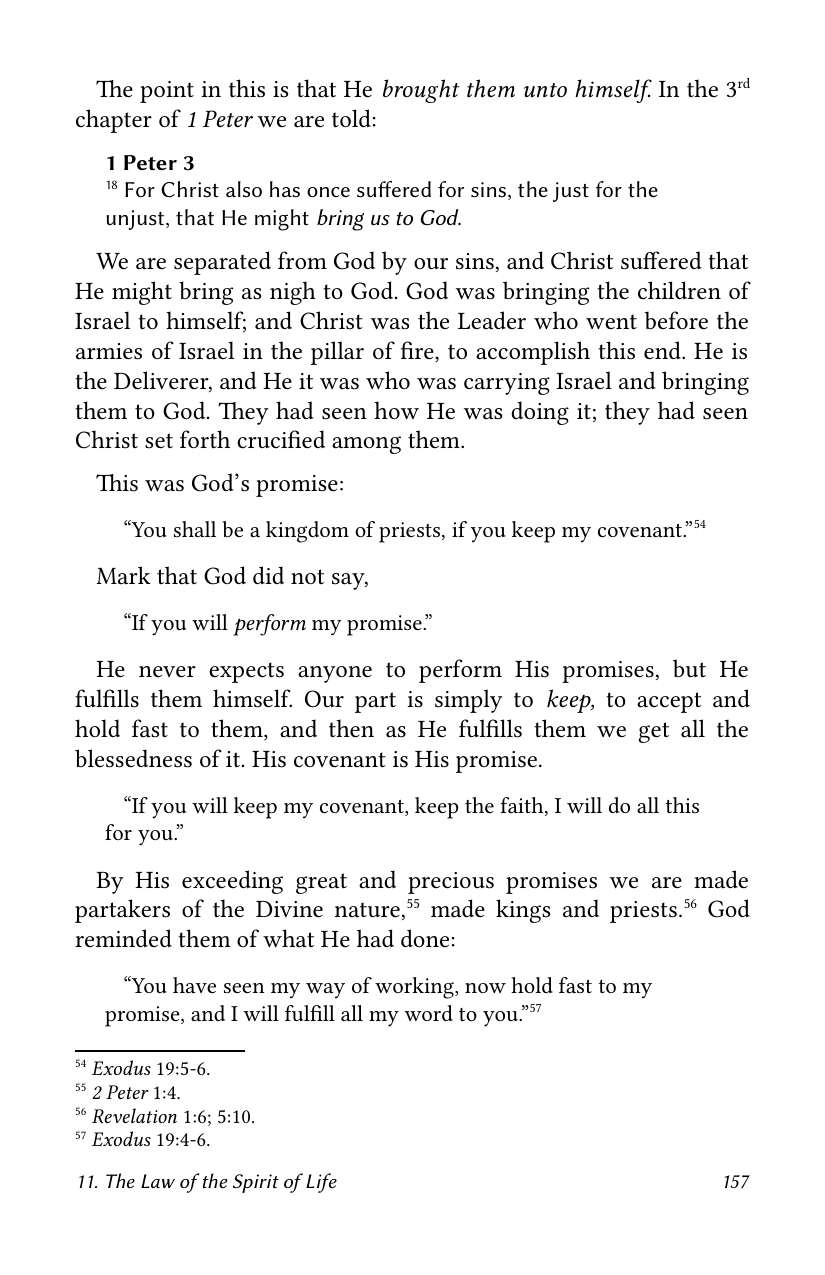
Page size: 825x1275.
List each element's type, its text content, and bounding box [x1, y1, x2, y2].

text “If you will keep my covenant, keep the faith, I will do all this for you.” [105, 793, 720, 846]
text The point in this is that He brought them unto himself. In the 3rd chapter of 1 Peter we are told: [75, 75, 750, 133]
text 1 Peter 3 [105, 150, 750, 176]
text By His exceeding great and precious promises we are made partakers of the Divine nature, made kings and priests. God reminded them of what He had done: [75, 866, 750, 954]
text “You shall be a kingdom of priests, if you keep my covenant.” [105, 516, 720, 543]
text Revelation 1:6; 5:10. [75, 1104, 750, 1128]
text Exodus 19:4-6. [75, 1128, 750, 1152]
text We are separated from God by our sins, and Christ suffered that He might bring as nigh to God. God was bringing the children of Israel to himself; and Christ was the Leader who went before the armies of Israel in the pillar of fire, to accomplish this end. He is the Deliverer, and He it was who was carrying Israel and bringing them to God. They had seen how He was doing it; they had seen Christ set forth crucified among them. [75, 247, 750, 455]
text 2 Peter 1:4. [75, 1081, 750, 1104]
text This was God’s promise: [75, 468, 750, 497]
text “You have seen my way of working, now hold fast to my promise, and I will fulfill all my word to you.” [105, 973, 720, 1027]
text “If you will perform my promise.” [105, 610, 720, 636]
text He never expects anyone to perform His promises, but He fulfills them himself. Our part is simply to keep, to accept and hold fast to them, and then as He fulfills them we get all the blessedness of it. His covenant is His promise. [75, 655, 750, 773]
text Exodus 19:5-6. [75, 1057, 750, 1081]
text Mark that God did not say, [75, 562, 750, 590]
text 18 For Christ also has once suffered for sins, the just for the unjust, that He might bring us to God. [105, 177, 720, 231]
